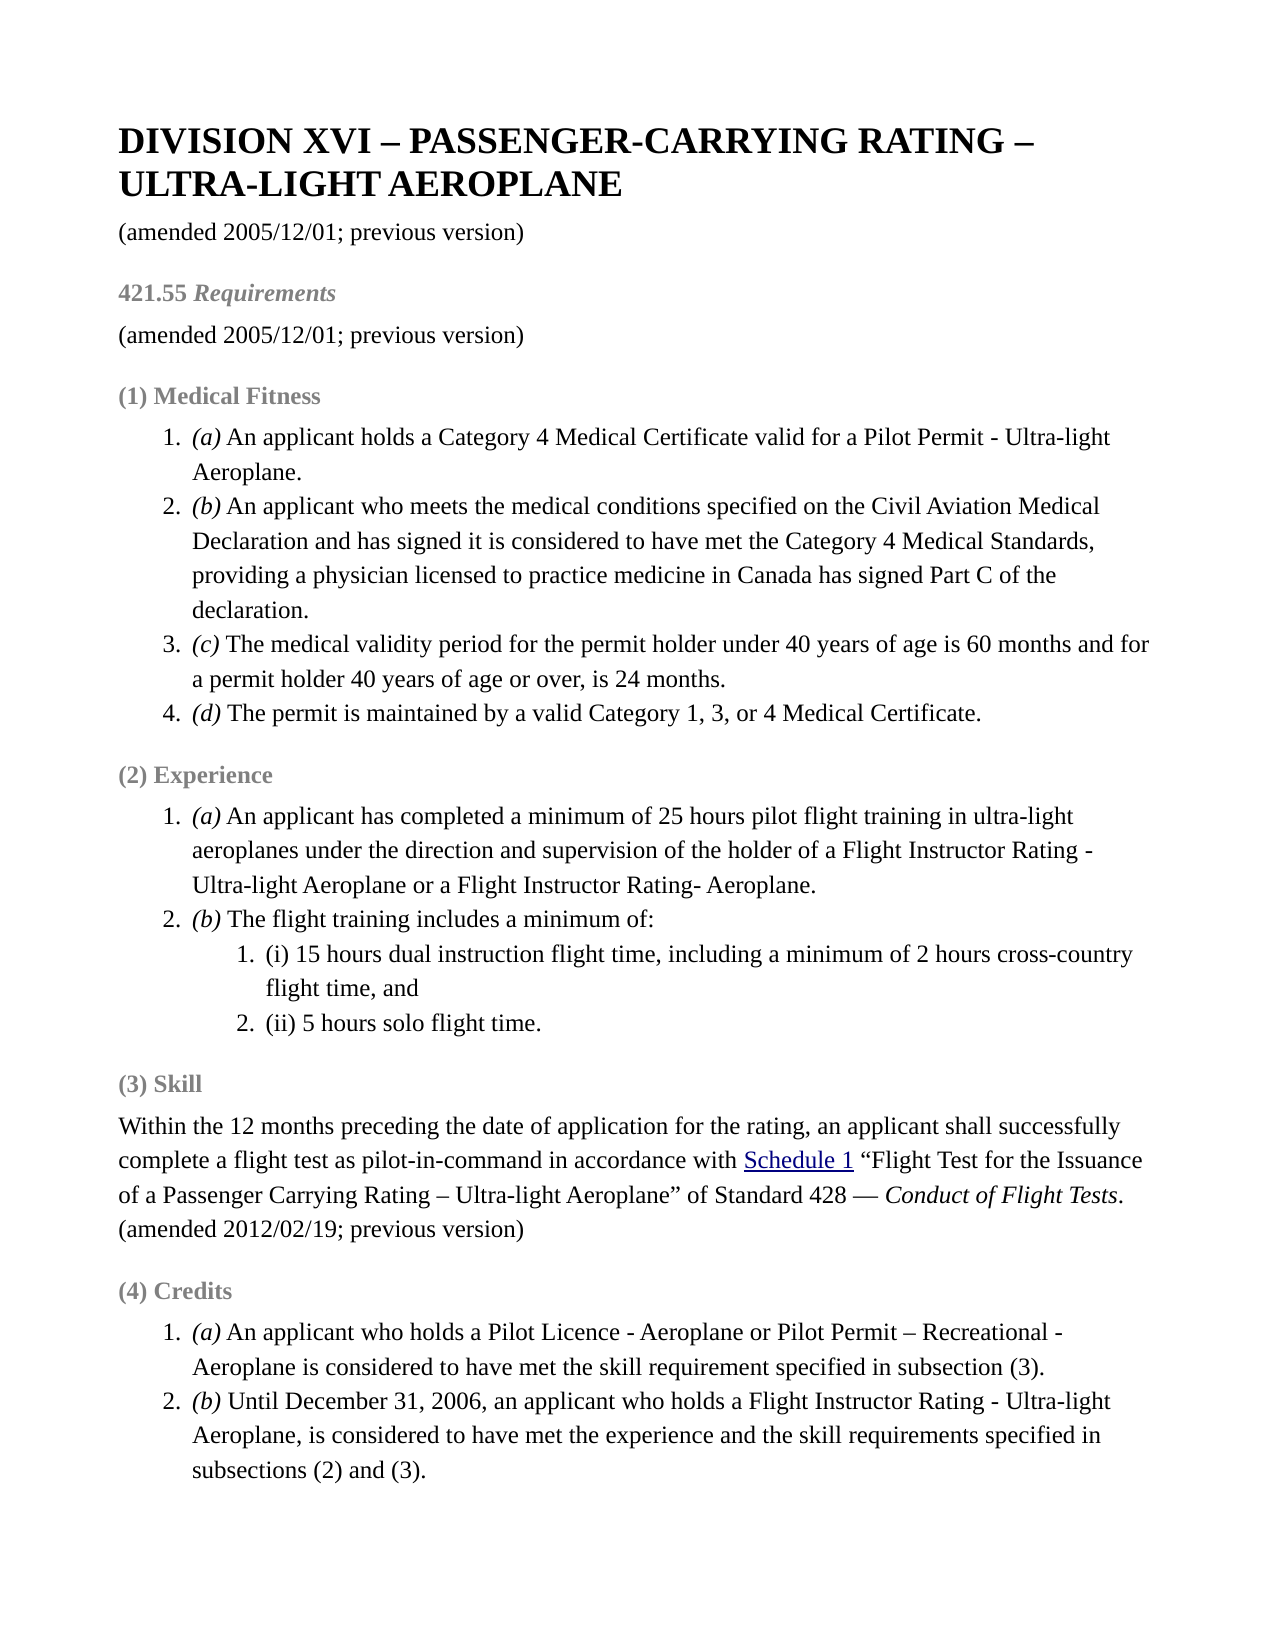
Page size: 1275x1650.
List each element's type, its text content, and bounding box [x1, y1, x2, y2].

list (a) An applicant has completed a minimum of 25 hours pilot flight training in ultra-light aeroplanes under the direction and supervision of the holder of a Flight Instructor Rating - Ultra-light Aeroplane or a Flight Instructor Rating- Aeroplane. [162, 801, 1157, 899]
list (a) An applicant who holds a Pilot Licence - Aeroplane or Pilot Permit – Recreational - Aeroplane is considered to have met the skill requirement specified in subsection (3). [162, 1317, 1157, 1380]
list (i) 15 hours dual instruction flight time, including a minimum of 2 hours cross-country flight time, and [236, 939, 1157, 1002]
list (b) The flight training includes a minimum of: [162, 904, 1157, 933]
text Within the 12 months preceding the date of application for the rating, an applicant shall successfully complete a flight test as pilot-in-command in accordance with Schedule 1 “Flight Test for the Issuance of a Passenger Carrying Rating – Ultra-light Aeroplane” of Standard 428 — Conduct of Flight Tests. (amended 2012/02/19; previous version) [118, 1111, 1157, 1243]
subtitle (4) Credits [118, 1276, 1157, 1304]
subtitle DIVISION XVI – PASSENGER-CARRYING RATING – ULTRA-LIGHT AEROPLANE [118, 118, 1157, 204]
subtitle (2) Experience [118, 760, 1157, 789]
list (c) The medical validity period for the permit holder under 40 years of age is 60 months and for a permit holder 40 years of age or over, is 24 months. [162, 629, 1157, 693]
subtitle 421.55 Requirements [118, 278, 1157, 307]
text (amended 2005/12/01; previous version) [118, 217, 1157, 246]
list (b) Until December 31, 2006, an applicant who holds a Flight Instructor Rating - Ultra-light Aeroplane, is considered to have met the experience and the skill requirements specified in subsections (2) and (3). [162, 1386, 1157, 1484]
subtitle (3) Skill [118, 1069, 1157, 1098]
list (ii) 5 hours solo flight time. [236, 1008, 1157, 1037]
list (d) The permit is maintained by a valid Category 1, 3, or 4 Medical Certificate. [162, 698, 1157, 727]
text (amended 2005/12/01; previous version) [118, 320, 1157, 348]
list (b) An applicant who meets the medical conditions specified on the Civil Aviation Medical Declaration and has signed it is considered to have met the Category 4 Medical Standards, providing a physician licensed to practice medicine in Canada has signed Part C of the declaration. [162, 491, 1157, 624]
list (a) An applicant holds a Category 4 Medical Certificate valid for a Pilot Permit - Ultra-light Aeroplane. [162, 422, 1157, 486]
subtitle (1) Medical Fitness [118, 381, 1157, 410]
